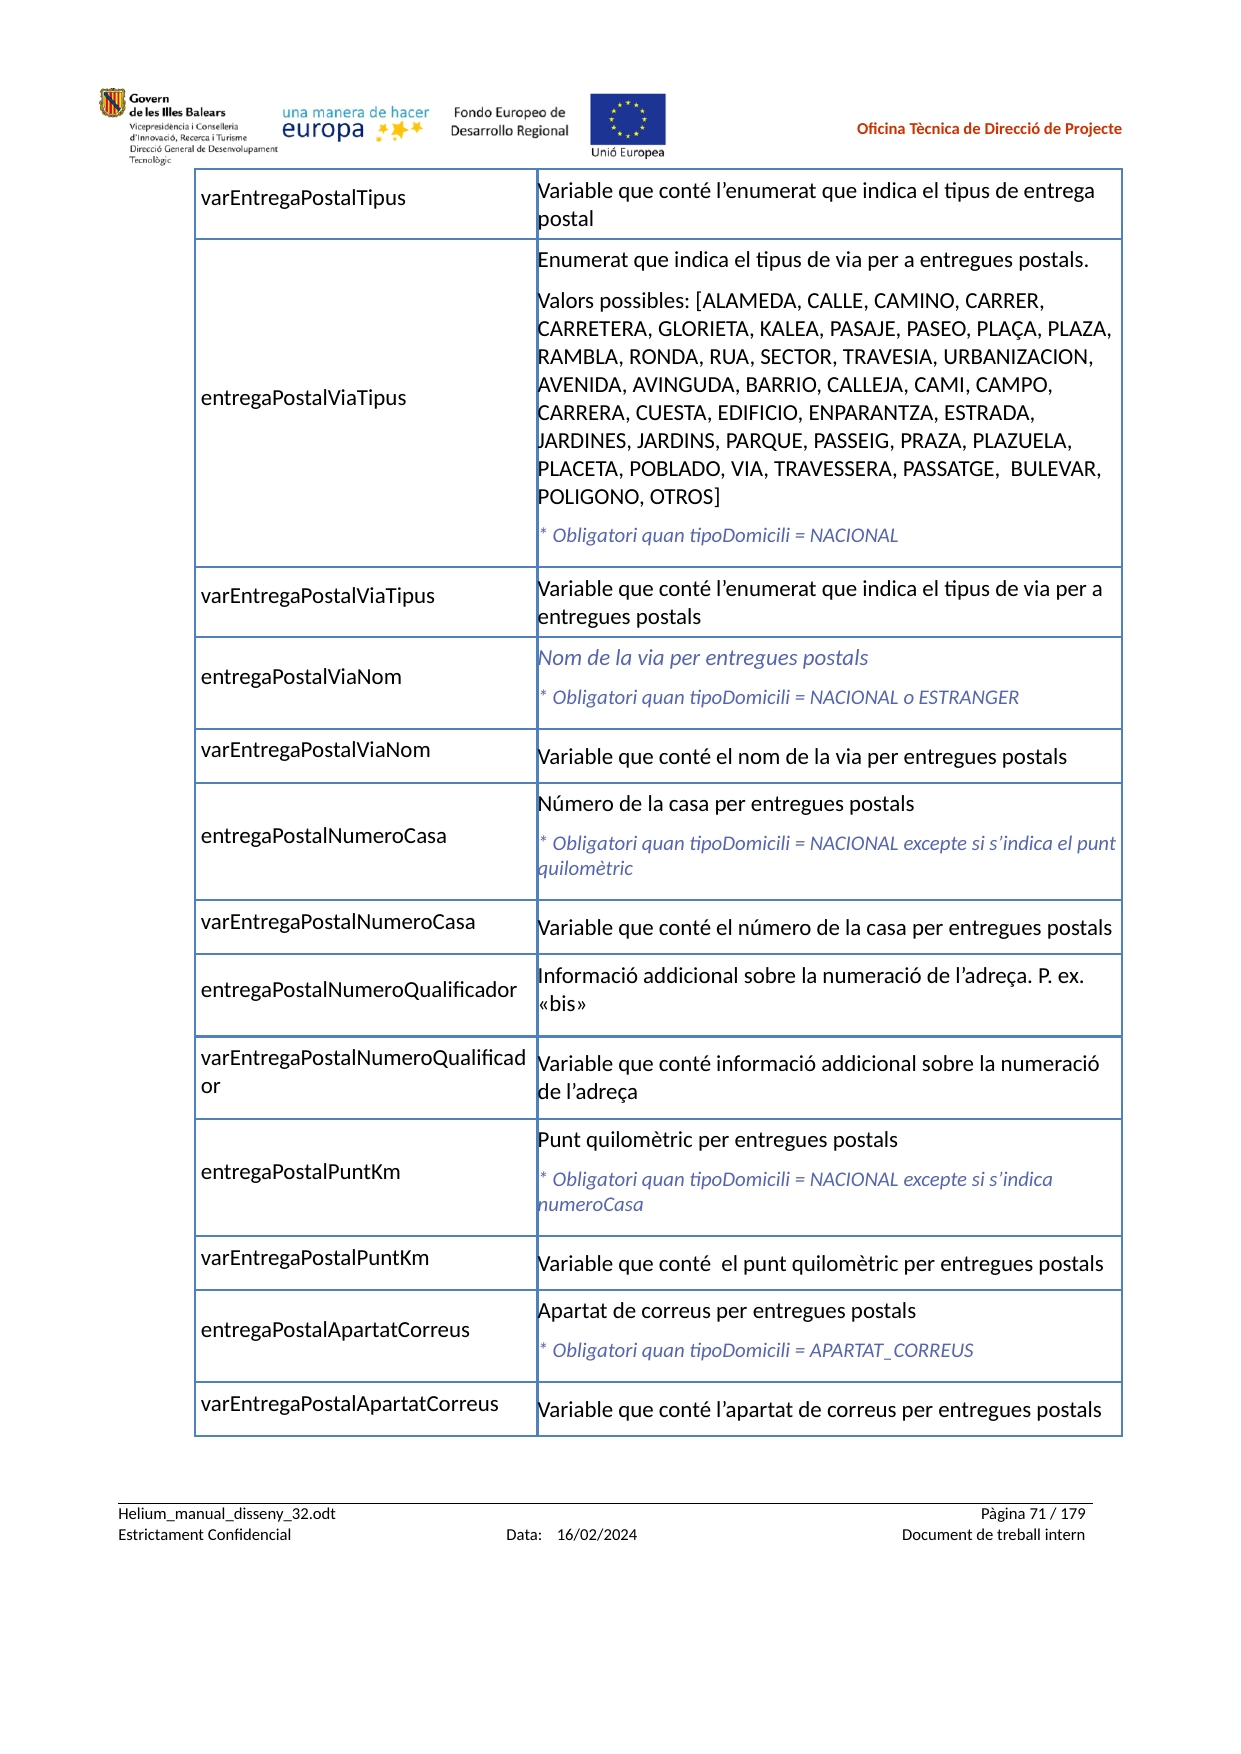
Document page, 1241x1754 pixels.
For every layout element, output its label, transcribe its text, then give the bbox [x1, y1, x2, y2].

table_cell Enumerat que indica el tipus de via per a entregues postals. Valors possibles: [ALAMEDA, CALLE, CAMINO, CARRER, CARRETERA, GLORIETA, KALEA, PASAJE, PASEO, PLAÇA, PLAZA, RAMBLA, RONDA, RUA, SECTOR, TRAVESIA, URBANIZACION, AVENIDA, AVINGUDA, BARRIO, CALLEJA, CAMI, CAMPO, CARRERA, CUESTA, EDIFICIO, ENPARANTZA, ESTRADA, JARDINES, JARDINS, PARQUE, PASSEIG, PRAZA, PLAZUELA, PLACETA, POBLADO, VIA, TRAVESSERA, PASSATGE, BULEVAR, POLIGONO, OTROS] * Obligatori quan tipoDomicili = NACIONAL [539, 240, 1121, 566]
table_cell varEntregaPostalNumeroCasa [196, 901, 536, 953]
table_cell varEntregaPostalViaNom [196, 730, 536, 782]
table_cell Punt quilomètric per entregues postals * Obligatori quan tipoDomicili = NACIONAL excepte si s’indica numeroCasa [539, 1120, 1121, 1235]
table_cell entregaPostalNumeroCasa [196, 784, 536, 899]
table_cell entregaPostalViaTipus [196, 240, 536, 566]
table_cell Apartat de correus per entregues postals * Obligatori quan tipoDomicili = APARTAT_CORREUS [539, 1291, 1121, 1381]
table_cell varEntregaPostalNumeroQualificador [196, 1038, 536, 1117]
table_cell entregaPostalViaNom [196, 638, 536, 728]
table_cell varEntregaPostalViaTipus [196, 568, 536, 636]
table_cell Número de la casa per entregues postals * Obligatori quan tipoDomicili = NACIONAL excepte si s’indica el punt quilomètric [539, 784, 1121, 899]
table_cell Variable que conté el número de la casa per entregues postals [539, 901, 1121, 953]
table_cell Variable que conté l’enumerat que indica el tipus de entrega postal [539, 170, 1121, 237]
table_cell Informació addicional sobre la numeració de l’adreça. P. ex. «bis» [539, 955, 1121, 1035]
table_cell Variable que conté el nom de la via per entregues postals [539, 730, 1121, 782]
table_cell Variable que conté informació addicional sobre la numeració de l’adreça [539, 1038, 1121, 1117]
table_cell Nom de la via per entregues postals * Obligatori quan tipoDomicili = NACIONAL o ESTRANGER [539, 638, 1121, 728]
table_cell Variable que conté l’apartat de correus per entregues postals [539, 1383, 1121, 1435]
table_cell varEntregaPostalTipus [196, 170, 536, 237]
table_cell entregaPostalApartatCorreus [196, 1291, 536, 1381]
table_cell Variable que conté el punt quilomètric per entregues postals [539, 1237, 1121, 1289]
table_cell Variable que conté l’enumerat que indica el tipus de via per a entregues postals [539, 568, 1121, 636]
table_cell varEntregaPostalApartatCorreus [196, 1383, 536, 1435]
picture [99, 87, 668, 166]
table_cell entregaPostalNumeroQualificador [196, 955, 536, 1035]
table_cell varEntregaPostalPuntKm [196, 1237, 536, 1289]
table_cell entregaPostalPuntKm [196, 1120, 536, 1235]
